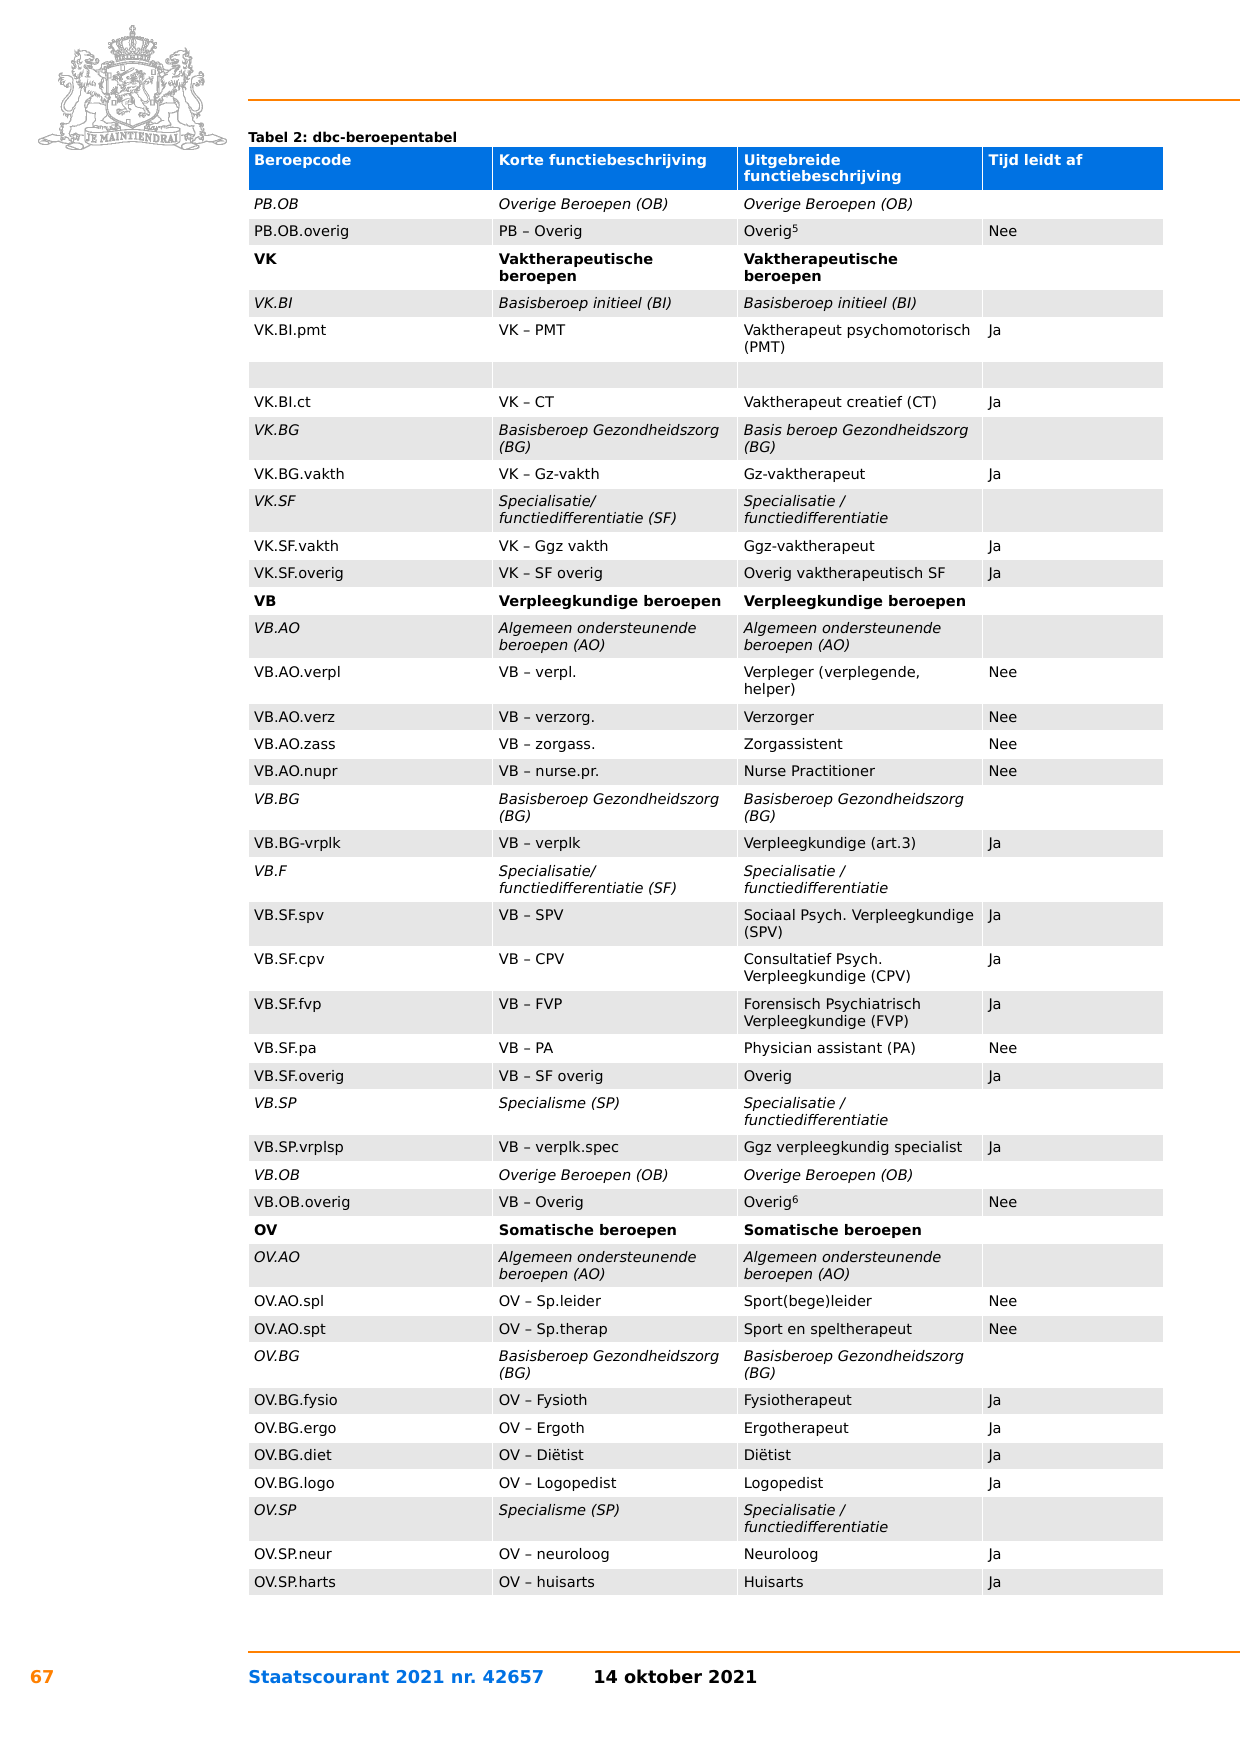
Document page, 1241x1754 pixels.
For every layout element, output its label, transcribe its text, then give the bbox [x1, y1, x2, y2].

table_cell Basis beroep Gezondheidszorg (BG) [738, 417, 982, 460]
table_cell OV – Diëtist [493, 1443, 737, 1469]
table_cell Nee [983, 759, 1163, 785]
table_cell VB.AO [249, 615, 492, 658]
table_cell OV.BG.logo [249, 1470, 492, 1496]
table_cell OV.AO.spt [249, 1316, 492, 1342]
table_cell Ja [983, 1542, 1163, 1568]
table_cell OV.SP [249, 1497, 492, 1541]
table_cell Algemeen ondersteunende beroepen (AO) [493, 1244, 737, 1287]
table_cell Basisberoep Gezondheidszorg (BG) [493, 1343, 737, 1387]
table_cell VK.SF.vakth [249, 533, 492, 559]
table_cell VK – CT [493, 389, 737, 416]
table_cell VB.F [249, 858, 492, 901]
table_cell Nee [983, 1316, 1163, 1342]
table_cell Ggz verpleegkundig specialist [738, 1135, 982, 1161]
table_cell VB.AO.zass [249, 731, 492, 758]
table_cell Nee [983, 219, 1163, 245]
table_cell Ja [983, 1470, 1163, 1496]
table_cell Fysiotherapeut [738, 1388, 982, 1414]
table_cell VK.SF [249, 489, 492, 532]
table_cell Ergotherapeut [738, 1415, 982, 1441]
table_cell Overige Beroepen (OB) [493, 1162, 737, 1188]
table_cell Nee [983, 1189, 1163, 1216]
table_cell [983, 615, 1163, 658]
table_cell PB.OB [249, 191, 492, 217]
table_cell Somatische beroepen [738, 1217, 982, 1243]
table_cell Ja [983, 1063, 1163, 1089]
table_cell Nee [983, 731, 1163, 758]
table_cell Forensisch Psychiatrisch Verpleegkundige (FVP) [738, 991, 982, 1034]
table_cell [983, 1497, 1163, 1541]
table_cell VB – verpl. [493, 660, 737, 703]
table_cell Ja [983, 533, 1163, 559]
table_cell Nee [983, 1035, 1163, 1062]
table_cell OV.SP.harts [249, 1569, 492, 1595]
table_cell Ja [983, 1135, 1163, 1161]
table_cell Beroepcode [249, 147, 492, 190]
table_cell Overig6 [738, 1189, 982, 1216]
table_cell OV.SP.neur [249, 1542, 492, 1568]
table_cell Ja [983, 1569, 1163, 1595]
table_cell Overig5 [738, 219, 982, 245]
table_cell VB.SF.cpv [249, 947, 492, 990]
table_cell Huisarts [738, 1569, 982, 1595]
table_cell Basisberoep initieel (BI) [493, 290, 737, 317]
table_cell Overige Beroepen (OB) [738, 191, 982, 217]
table_cell VB – verzorg. [493, 704, 737, 730]
table_cell Vaktherapeutische beroepen [738, 246, 982, 289]
table_cell Ja [983, 560, 1163, 587]
table_cell [983, 1343, 1163, 1387]
table_cell Korte functiebeschrijving [493, 147, 737, 190]
table_header Tabel 2: dbc-beroepentabel [248, 130, 1163, 146]
table_cell VK.BG.vakth [249, 461, 492, 487]
table_cell PB – Overig [493, 219, 737, 245]
table_cell Ja [983, 947, 1163, 990]
table_cell Nee [983, 1289, 1163, 1315]
table_cell Sport(bege)leider [738, 1289, 982, 1315]
table_cell [983, 1217, 1163, 1243]
table_cell VB.SF.pa [249, 1035, 492, 1062]
table_cell OV – Logopedist [493, 1470, 737, 1496]
table_cell OV.AO.spl [249, 1289, 492, 1315]
table_cell VB – zorgass. [493, 731, 737, 758]
table_cell OV.AO [249, 1244, 492, 1287]
table_cell OV.BG.fysio [249, 1388, 492, 1414]
table_cell Basisberoep initieel (BI) [738, 290, 982, 317]
table_cell VK – PMT [493, 318, 737, 361]
table_cell [493, 362, 737, 388]
table_cell Tijd leidt af [983, 147, 1163, 190]
table_cell VB.OB [249, 1162, 492, 1188]
table_cell OV.BG.diet [249, 1443, 492, 1469]
table_cell OV – Ergoth [493, 1415, 737, 1441]
table_cell VK – Gz-vakth [493, 461, 737, 487]
table_cell Consultatief Psych. Verpleegkundige (CPV) [738, 947, 982, 990]
table_cell Specialisatie / functiedifferentiatie [738, 489, 982, 532]
table_cell VK.BI.ct [249, 389, 492, 416]
table_cell Specialisatie/ functiedifferentiatie (SF) [493, 489, 737, 532]
table_cell Ja [983, 1443, 1163, 1469]
table_cell Diëtist [738, 1443, 982, 1469]
table_cell Neuroloog [738, 1542, 982, 1568]
table_cell [983, 1162, 1163, 1188]
table_cell Somatische beroepen [493, 1217, 737, 1243]
table_cell VK.BI [249, 290, 492, 317]
table_cell Sport en speltherapeut [738, 1316, 982, 1342]
table_cell Ja [983, 830, 1163, 857]
table_cell VB.SF.overig [249, 1063, 492, 1089]
table_cell Nee [983, 704, 1163, 730]
table_cell [983, 489, 1163, 532]
table_cell [983, 1244, 1163, 1287]
table_cell [738, 362, 982, 388]
table_cell VK [249, 246, 492, 289]
table_cell OV – Fysioth [493, 1388, 737, 1414]
table_cell Verpleegkundige beroepen [738, 588, 982, 614]
table_cell PB.OB.overig [249, 219, 492, 245]
table_cell Logopedist [738, 1470, 982, 1496]
table_cell Sociaal Psych. Verpleegkundige (SPV) [738, 902, 982, 946]
table_cell VB – SPV [493, 902, 737, 946]
table_cell VB.AO.nupr [249, 759, 492, 785]
table_cell OV – huisarts [493, 1569, 737, 1595]
table_cell Ggz-vaktherapeut [738, 533, 982, 559]
table_cell Overige Beroepen (OB) [738, 1162, 982, 1188]
table_cell Ja [983, 902, 1163, 946]
table_cell Verpleegkundige beroepen [493, 588, 737, 614]
table_cell VB.OB.overig [249, 1189, 492, 1216]
table_cell Vaktherapeutische beroepen [493, 246, 737, 289]
table_cell [983, 858, 1163, 901]
table_cell Specialisme (SP) [493, 1090, 737, 1133]
table_cell Basisberoep Gezondheidszorg (BG) [738, 1343, 982, 1387]
table_cell Specialisme (SP) [493, 1497, 737, 1541]
table_cell VB.BG [249, 786, 492, 829]
table_cell Nurse Practitioner [738, 759, 982, 785]
table_cell [983, 417, 1163, 460]
table_cell Vaktherapeut creatief (CT) [738, 389, 982, 416]
table_cell Overig [738, 1063, 982, 1089]
table_cell Zorgassistent [738, 731, 982, 758]
table_cell Algemeen ondersteunende beroepen (AO) [738, 615, 982, 658]
table_cell Specialisatie / functiedifferentiatie [738, 1090, 982, 1133]
table_cell VB.AO.verz [249, 704, 492, 730]
table_cell Ja [983, 1415, 1163, 1441]
table_cell [983, 588, 1163, 614]
table_cell [249, 362, 492, 388]
table_cell VB – CPV [493, 947, 737, 990]
table_cell VB – Overig [493, 1189, 737, 1216]
table_cell OV – Sp.leider [493, 1289, 737, 1315]
table_cell VB – FVP [493, 991, 737, 1034]
table_cell Algemeen ondersteunende beroepen (AO) [493, 615, 737, 658]
table_cell [983, 1090, 1163, 1133]
table_cell [983, 191, 1163, 217]
table_cell VB – SF overig [493, 1063, 737, 1089]
table_cell VK – SF overig [493, 560, 737, 587]
table_cell Ja [983, 991, 1163, 1034]
table_cell [983, 246, 1163, 289]
table_cell Vaktherapeut psychomotorisch (PMT) [738, 318, 982, 361]
table_cell VB – verplk [493, 830, 737, 857]
table_cell Ja [983, 461, 1163, 487]
table_cell VB.SF.spv [249, 902, 492, 946]
table_cell [983, 786, 1163, 829]
table_cell Ja [983, 318, 1163, 361]
table_cell VB.BG-vrplk [249, 830, 492, 857]
table_cell Physician assistant (PA) [738, 1035, 982, 1062]
table_cell VB – nurse.pr. [493, 759, 737, 785]
table_cell Ja [983, 1388, 1163, 1414]
table_cell Overig vaktherapeutisch SF [738, 560, 982, 587]
table_cell VK.SF.overig [249, 560, 492, 587]
picture [38, 25, 227, 150]
table_cell VB.SF.fvp [249, 991, 492, 1034]
table_cell VB.SP.vrplsp [249, 1135, 492, 1161]
table_cell VB.AO.verpl [249, 660, 492, 703]
table_cell VB – verplk.spec [493, 1135, 737, 1161]
table_cell OV.BG.ergo [249, 1415, 492, 1441]
table_cell VK.BG [249, 417, 492, 460]
table_cell Basisberoep Gezondheidszorg (BG) [493, 417, 737, 460]
table_cell VB – PA [493, 1035, 737, 1062]
table_cell Verpleger (verplegende, helper) [738, 660, 982, 703]
table_cell Basisberoep Gezondheidszorg (BG) [738, 786, 982, 829]
table_cell Algemeen ondersteunende beroepen (AO) [738, 1244, 982, 1287]
table_cell [983, 362, 1163, 388]
table_cell Ja [983, 389, 1163, 416]
table_cell Uitgebreide functiebeschrijving [738, 147, 982, 190]
table_cell Nee [983, 660, 1163, 703]
table_cell VB.SP [249, 1090, 492, 1133]
table_cell Specialisatie / functiedifferentiatie [738, 858, 982, 901]
table_cell OV [249, 1217, 492, 1243]
table_cell Overige Beroepen (OB) [493, 191, 737, 217]
table_cell VK.BI.pmt [249, 318, 492, 361]
table_cell Verpleegkundige (art.3) [738, 830, 982, 857]
table_cell Specialisatie/ functiedifferentiatie (SF) [493, 858, 737, 901]
table_cell OV – Sp.therap [493, 1316, 737, 1342]
table_cell Basisberoep Gezondheidszorg (BG) [493, 786, 737, 829]
table_cell VB [249, 588, 492, 614]
table_cell OV – neuroloog [493, 1542, 737, 1568]
table_cell [983, 290, 1163, 317]
table_cell Specialisatie / functiedifferentiatie [738, 1497, 982, 1541]
table_cell Gz-vaktherapeut [738, 461, 982, 487]
table_cell OV.BG [249, 1343, 492, 1387]
table_cell Verzorger [738, 704, 982, 730]
table_cell VK – Ggz vakth [493, 533, 737, 559]
